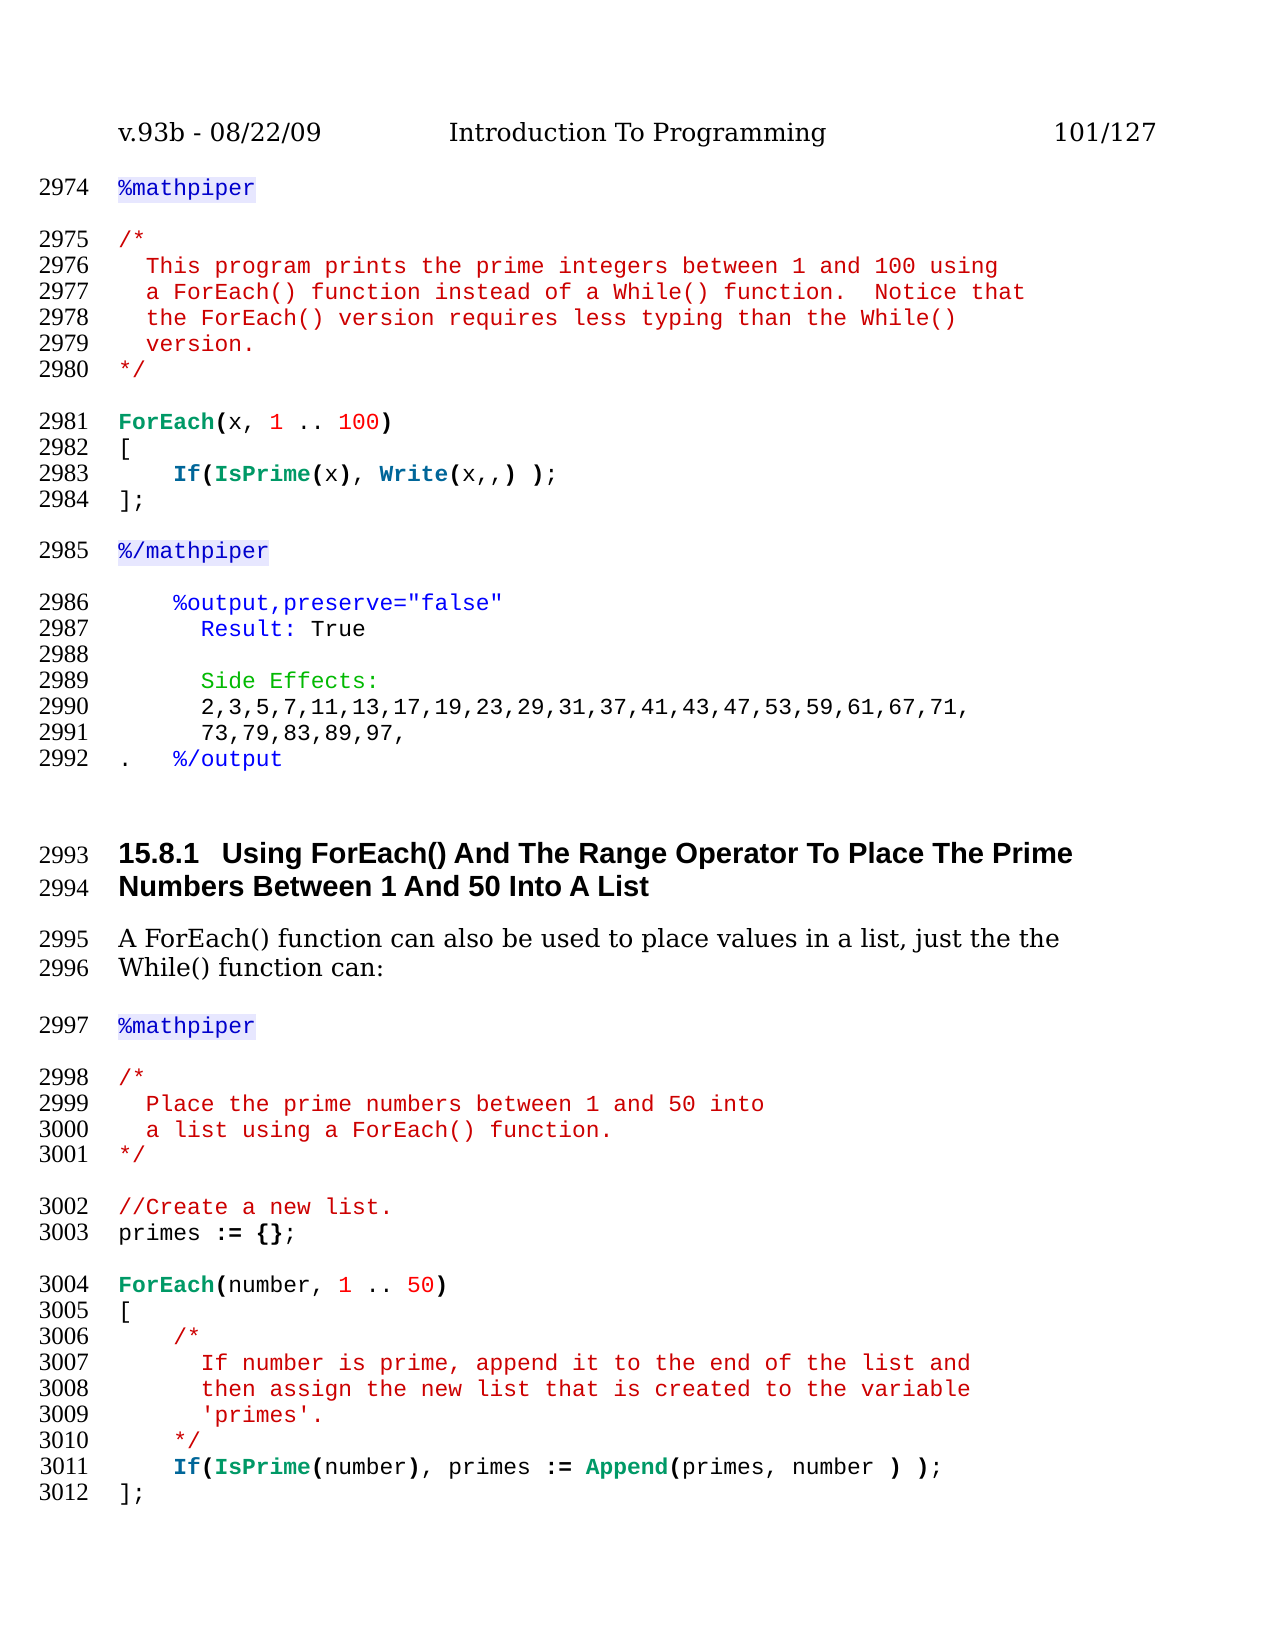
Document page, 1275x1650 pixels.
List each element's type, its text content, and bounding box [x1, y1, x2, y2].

text Side Effects: [118, 669, 1157, 696]
text If(IsPrime(number), primes := Append(primes, number ) ); [118, 1455, 1157, 1481]
text %/mathpiper [118, 540, 1157, 566]
text version. [118, 332, 1157, 358]
text a list using a ForEach() function. [118, 1118, 1157, 1144]
text Result: True [118, 618, 1157, 644]
text A ForEach() function can also be used to place values in a list, just the the While() function can: [118, 924, 1157, 982]
text %mathpiper [118, 177, 1157, 203]
text If number is prime, append it to the end of the list and [118, 1351, 1157, 1377]
text 73,79,83,89,97, [118, 721, 1157, 747]
text /* [118, 1066, 1157, 1092]
text [ [118, 1299, 1157, 1325]
text ]; [118, 488, 1157, 514]
text //Create a new list. [118, 1196, 1157, 1222]
text ]; [118, 1481, 1157, 1507]
text This program prints the prime integers between 1 and 100 using [118, 254, 1157, 281]
text */ [118, 1429, 1157, 1455]
text primes := {}; [118, 1222, 1157, 1248]
subtitle Using ForEach() And The Range Operator To Place The Prime Numbers Between 1 And 50 Into A List [118, 836, 1157, 903]
text then assign the new list that is created to the variable [118, 1377, 1157, 1403]
text If(IsPrime(x), Write(x,,) ); [118, 462, 1157, 488]
text %mathpiper [118, 1014, 1157, 1040]
text 2,3,5,7,11,13,17,19,23,29,31,37,41,43,47,53,59,61,67,71, [118, 696, 1157, 721]
text 'primes'. [118, 1403, 1157, 1429]
text */ [118, 358, 1157, 384]
text Place the prime numbers between 1 and 50 into [118, 1092, 1157, 1118]
text ForEach(x, 1 .. 100) [118, 410, 1157, 436]
text %output,preserve="false" [118, 592, 1157, 618]
text [ [118, 436, 1157, 462]
text a ForEach() function instead of a While() function. Notice that [118, 281, 1157, 306]
text . %/output [118, 747, 1157, 773]
text ForEach(number, 1 .. 50) [118, 1273, 1157, 1299]
text /* [118, 229, 1157, 254]
text the ForEach() version requires less typing than the While() [118, 306, 1157, 332]
text */ [118, 1144, 1157, 1170]
text /* [118, 1325, 1157, 1351]
